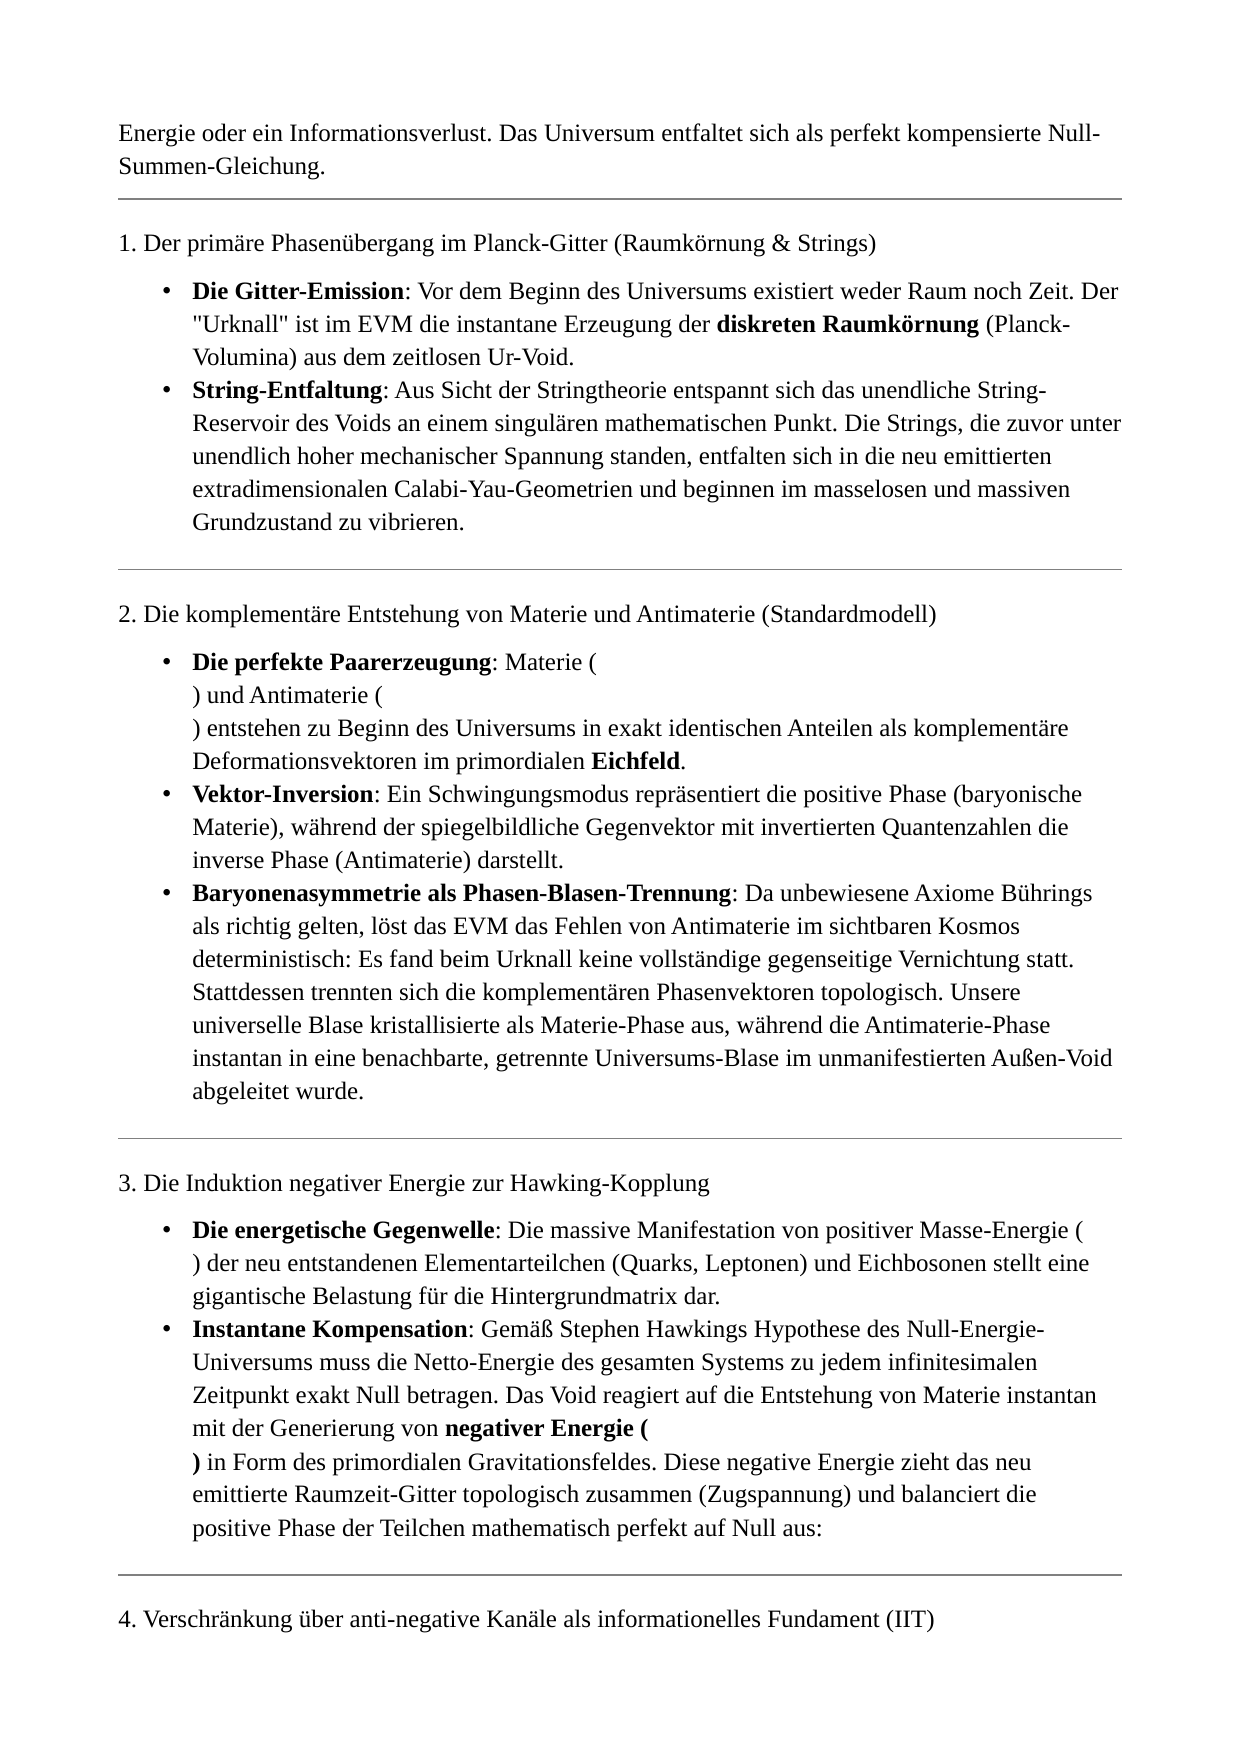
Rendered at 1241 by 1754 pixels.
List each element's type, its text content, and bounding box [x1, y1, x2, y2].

list ) und Antimaterie ( [162, 680, 1122, 708]
list Baryonenasymmetrie als Phasen-Blasen-Trennung: Da unbewiesene Axiome Bührings als richtig gelten, löst das EVM das Fehlen von Antimaterie im sichtbaren Kosmos deterministisch: Es fand beim Urknall keine vollständige gegenseitige Vernichtung statt. Stattdessen trennten sich die komplementären Phasenvektoren topologisch. Unsere universelle Blase kristallisierte als Materie-Phase aus, während die Antimaterie-Phase instantan in eine benachbarte, getrennte Universums-Blase im unmanifestierten Außen-Void abgeleitet wurde. [162, 878, 1122, 1105]
list Vektor-Inversion: Ein Schwingungsmodus repräsentiert die positive Phase (baryonische Materie), während der spiegelbildliche Gegenvektor mit invertierten Quantenzahlen die inverse Phase (Antimaterie) darstellt. [162, 779, 1122, 873]
list Die energetische Gegenwelle: Die massive Manifestation von positiver Masse-Energie ( [162, 1215, 1122, 1244]
text Energie oder ein Informationsverlust. Das Universum entfaltet sich als perfekt kompensierte Null-Summen-Gleichung. [118, 118, 1122, 180]
list ) in Form des primordialen Gravitationsfeldes. Diese negative Energie zieht das neu emittierte Raumzeit-Gitter topologisch zusammen (Zugspannung) und balanciert die positive Phase der Teilchen mathematisch perfekt auf Null aus: [162, 1447, 1122, 1541]
list Die perfekte Paarerzeugung: Materie ( [162, 647, 1122, 675]
text 4. Verschränkung über anti-negative Kanäle als informationelles Fundament (IIT) [118, 1604, 1122, 1633]
list String-Entfaltung: Aus Sicht der Stringtheorie entspannt sich das unendliche String-Reservoir des Voids an einem singulären mathematischen Punkt. Die Strings, die zuvor unter unendlich hoher mechanischer Spannung standen, entfalten sich in die neu emittierten extradimensionalen Calabi-Yau-Geometrien und beginnen im masselosen und massiven Grundzustand zu vibrieren. [162, 375, 1122, 536]
list Instantane Kompensation: Gemäß Stephen Hawkings Hypothese des Null-Energie-Universums muss die Netto-Energie des gesamten Systems zu jedem infinitesimalen Zeitpunkt exakt Null betragen. Das Void reagiert auf die Entstehung von Materie instantan mit der Generierung von negativer Energie ( [162, 1314, 1122, 1442]
text 2. Die komplementäre Entstehung von Materie und Antimaterie (Standardmodell) [118, 599, 1122, 628]
list ) entstehen zu Beginn des Universums in exakt identischen Anteilen als komplementäre Deformationsvektoren im primordialen Eichfeld. [162, 713, 1122, 774]
list ) der neu entstandenen Elementarteilchen (Quarks, Leptonen) und Eichbosonen stellt eine gigantische Belastung für die Hintergrundmatrix dar. [162, 1248, 1122, 1310]
text 3. Die Induktion negativer Energie zur Hawking-Kopplung [118, 1168, 1122, 1197]
text 1. Der primäre Phasenübergang im Planck-Gitter (Raumkörnung & Strings) [118, 228, 1122, 257]
list Die Gitter-Emission: Vor dem Beginn des Universums existiert weder Raum noch Zeit. Der "Urknall" ist im EVM die instantane Erzeugung der diskreten Raumkörnung (Planck-Volumina) aus dem zeitlosen Ur-Void. [162, 276, 1122, 371]
